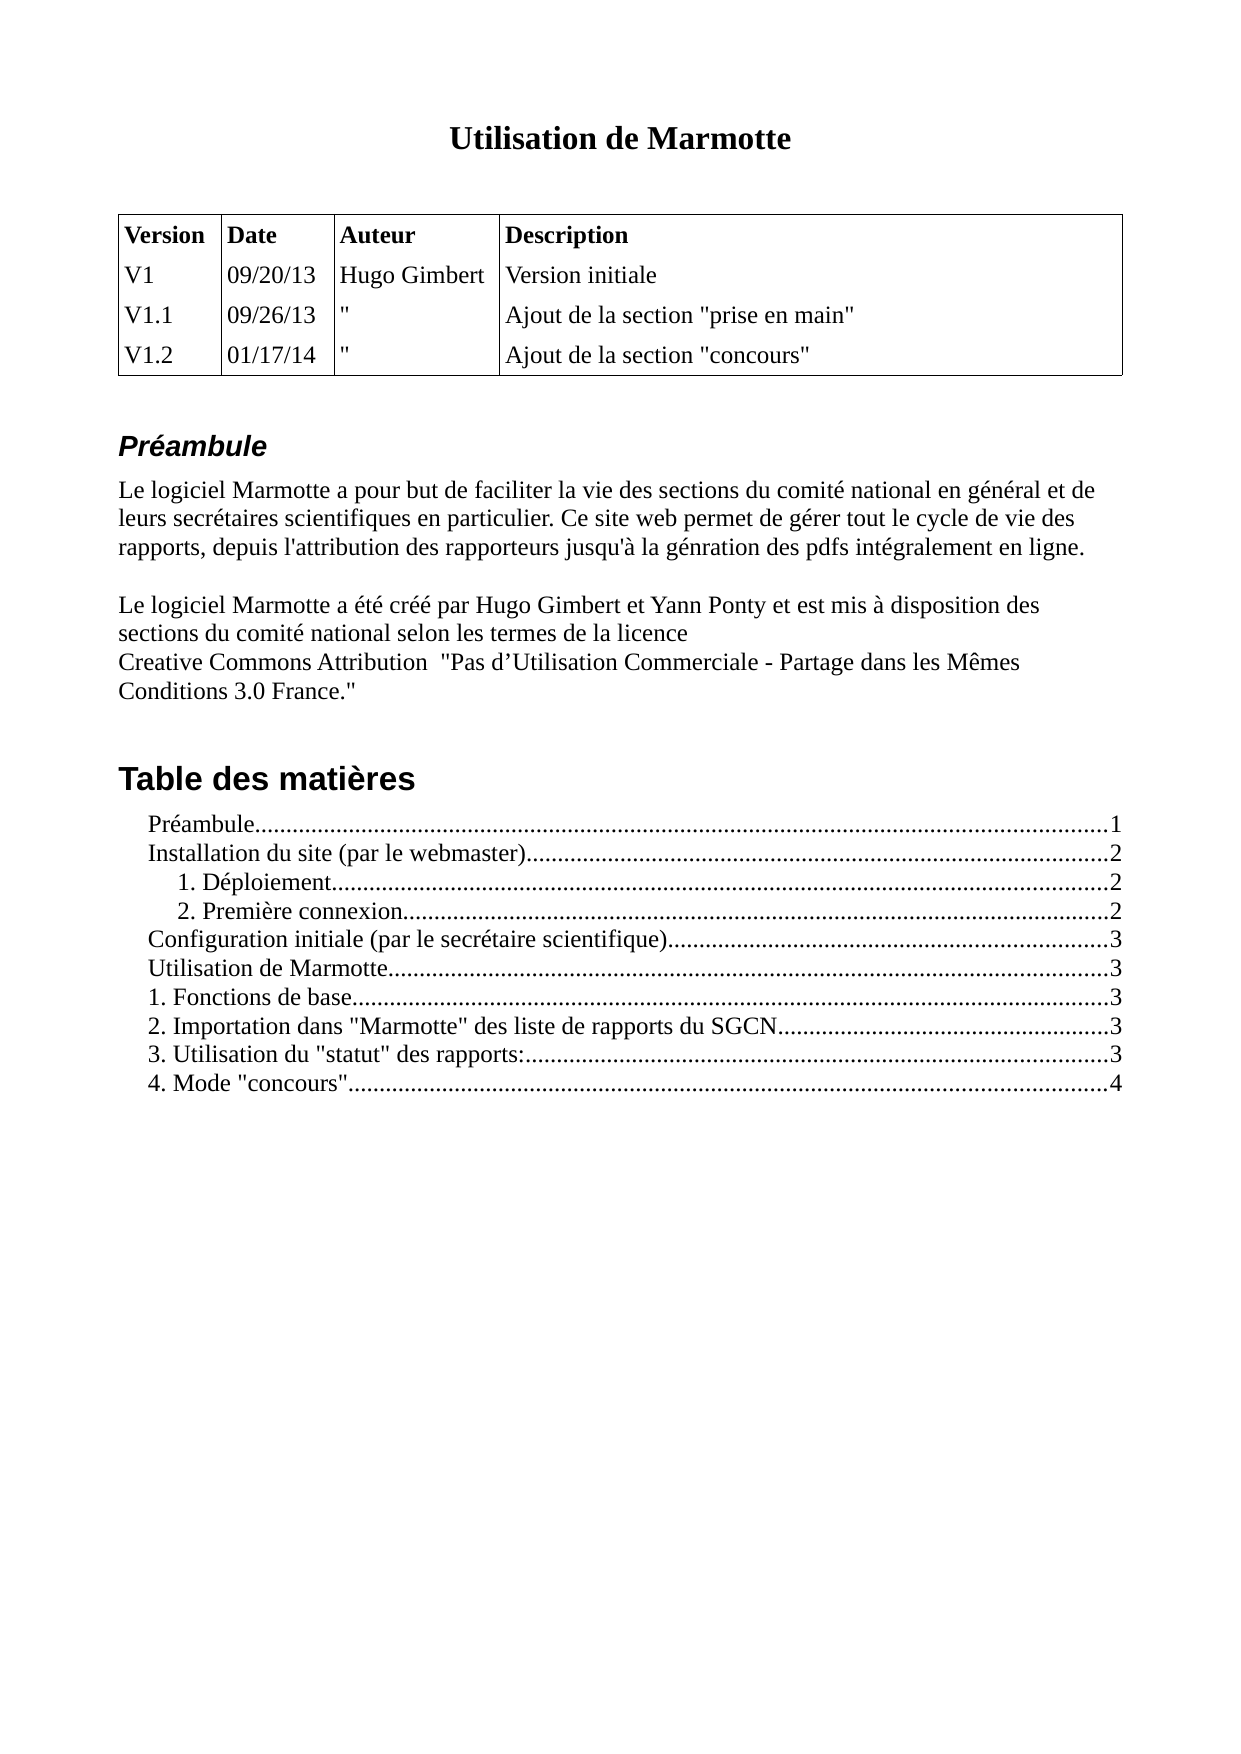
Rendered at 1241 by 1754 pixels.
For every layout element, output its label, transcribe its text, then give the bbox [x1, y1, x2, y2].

table_cell Ajout de la section "concours" [500, 335, 1122, 375]
text Configuration initiale (par le secrétaire scientifique) 3 [148, 924, 1122, 953]
table_header Auteur [335, 215, 499, 254]
table_cell Hugo Gimbert [335, 254, 499, 294]
table_header Date [222, 215, 334, 254]
text 4. Mode "concours" 4 [148, 1068, 1122, 1097]
table_cell " [335, 295, 499, 335]
table_cell 26/09/13 [222, 295, 334, 335]
table_cell Version initiale [500, 254, 1122, 294]
table_cell Ajout de la section "prise en main" [500, 295, 1122, 335]
table_cell 17/01/14 [222, 335, 334, 375]
text Utilisation de Marmotte 3 [148, 953, 1122, 982]
table_cell " [335, 335, 499, 375]
table_cell V1 [119, 254, 221, 294]
text 2. Première connexion 2 [177, 896, 1122, 924]
text Utilisation de Marmotte [118, 118, 1122, 156]
table_header Description [500, 215, 1122, 254]
table_cell V1.1 [119, 295, 221, 335]
text Creative Commons Attribution "Pas d’Utilisation Commerciale - Partage dans les Mêmes Conditions 3.0 France." [118, 647, 1122, 705]
table_cell V1.2 [119, 335, 221, 375]
subtitle Préambule [118, 429, 1122, 462]
text Le logiciel Marmotte a été créé par Hugo Gimbert et Yann Ponty et est mis à disposition des sections du comité national selon les termes de la licence [118, 590, 1122, 647]
text 1. Fonctions de base 3 [148, 982, 1122, 1011]
text Installation du site (par le webmaster) 2 [148, 838, 1122, 867]
text 3. Utilisation du "statut" des rapports: 3 [148, 1039, 1122, 1068]
table_header Version [119, 215, 221, 254]
table_cell 20/09/13 [222, 254, 334, 294]
text Préambule 1 [148, 809, 1122, 838]
text 2. Importation dans "Marmotte" des liste de rapports du SGCN 3 [148, 1011, 1122, 1039]
subtitle Table des matières [118, 758, 1122, 797]
text 1. Déploiement 2 [177, 867, 1122, 896]
text Le logiciel Marmotte a pour but de faciliter la vie des sections du comité national en général et de leurs secrétaires scientifiques en particulier. Ce site web permet de gérer tout le cycle de vie des rapports, depuis l'attribution des rapporteurs jusqu'à la génration des pdfs intégralement en ligne. [118, 475, 1122, 561]
